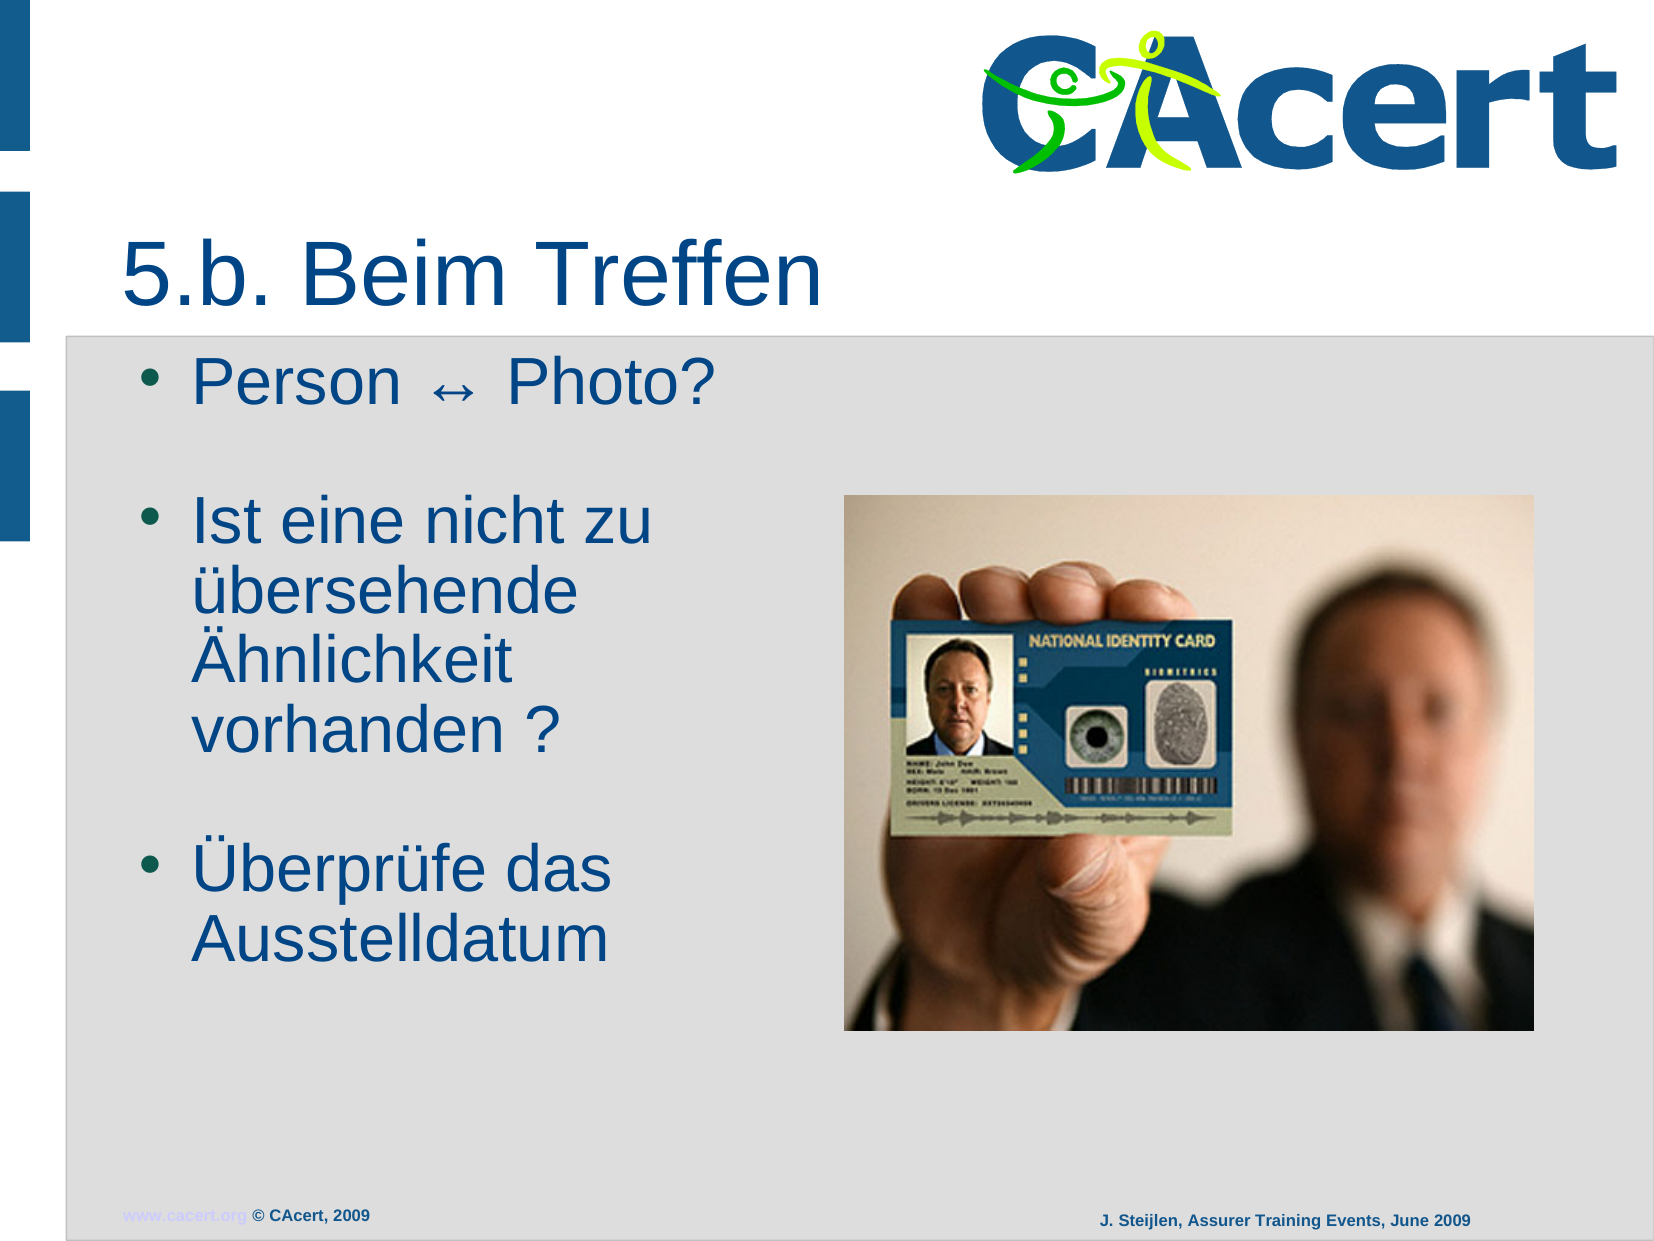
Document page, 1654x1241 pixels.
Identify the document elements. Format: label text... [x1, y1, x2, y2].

picture [844, 495, 1534, 1031]
title 5.b. Beim Treffen [121, 167, 1533, 326]
list Person ↔ Photo? Ist eine nicht zu übersehende Ähnlichkeit vorhanden ? Überprüfe das Ausstelldatum [121, 344, 811, 1034]
